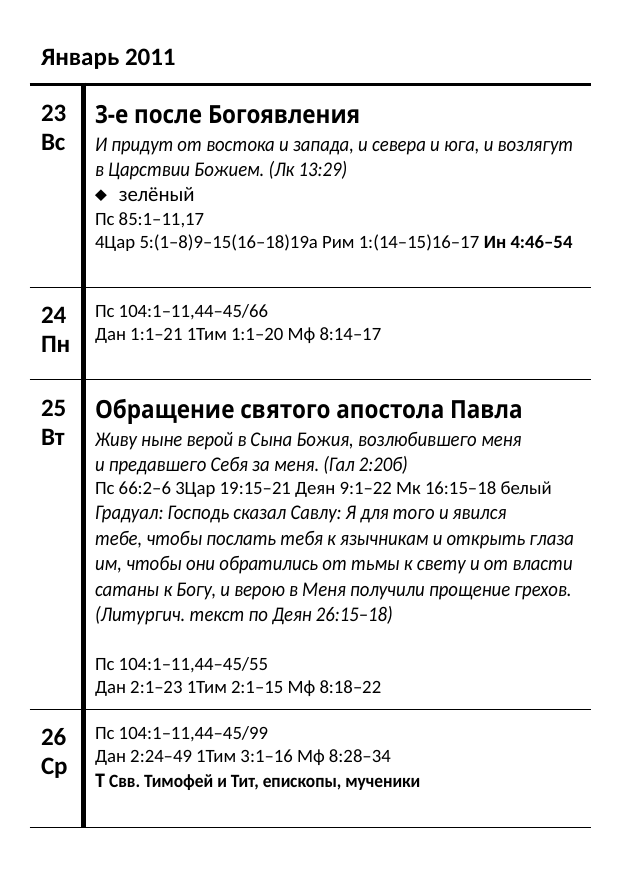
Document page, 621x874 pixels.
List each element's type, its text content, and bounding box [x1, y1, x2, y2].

table_cell Обращение святого апостола Павла Живу ныне верой в Сына Божия, возлюбившего меня и предавшего Себя за меня. (Гал 2:20б) Пс 66:2–6 3Цар 19:15–21 Деян 9:1–22 Мк 16:15–18 белый Градуал: Господь сказал Савлу: Я для того и явился тебе, чтобы послать тебя к язычникам и открыть глаза им, чтобы они обратились от тьмы к свету и от власти сатаны к Богу, и верою в Меня получили прощение грехов. (Литургич. текст по Деян 26:15–18) Пс 104:1–11,44–45/55 Дан 2:1–23 1Тим 2:1–15 Мф 8:18–22 [86, 380, 591, 709]
table_cell 23 Вс [30, 86, 81, 287]
table_header Январь 2011 [30, 30, 591, 83]
table_cell Пс 104:1–11,44–45/66 Дан 1:1–21 1Тим 1:1–20 Мф 8:14–17 [86, 288, 591, 379]
table_cell 3-е после Богоявления И придут от востока и запада, и севера и юга, и возлягут в Царствии Божием. (Лк 13:29) зелёный Пс 85:1–11,17 4Цар 5:(1–8)9–15(16–18)19а Рим 1:(14–15)16–17 Ин 4:46–54 [86, 86, 591, 287]
table_cell 26 Ср [30, 710, 81, 827]
table_cell 25 Вт [30, 380, 81, 709]
table_cell Пс 104:1–11,44–45/99 Дан 2:24–49 1Тим 3:1–16 Мф 8:28–34 T Свв. Тимофей и Тит, епископы, мученики [86, 710, 591, 827]
table_cell 24 Пн [30, 288, 81, 379]
